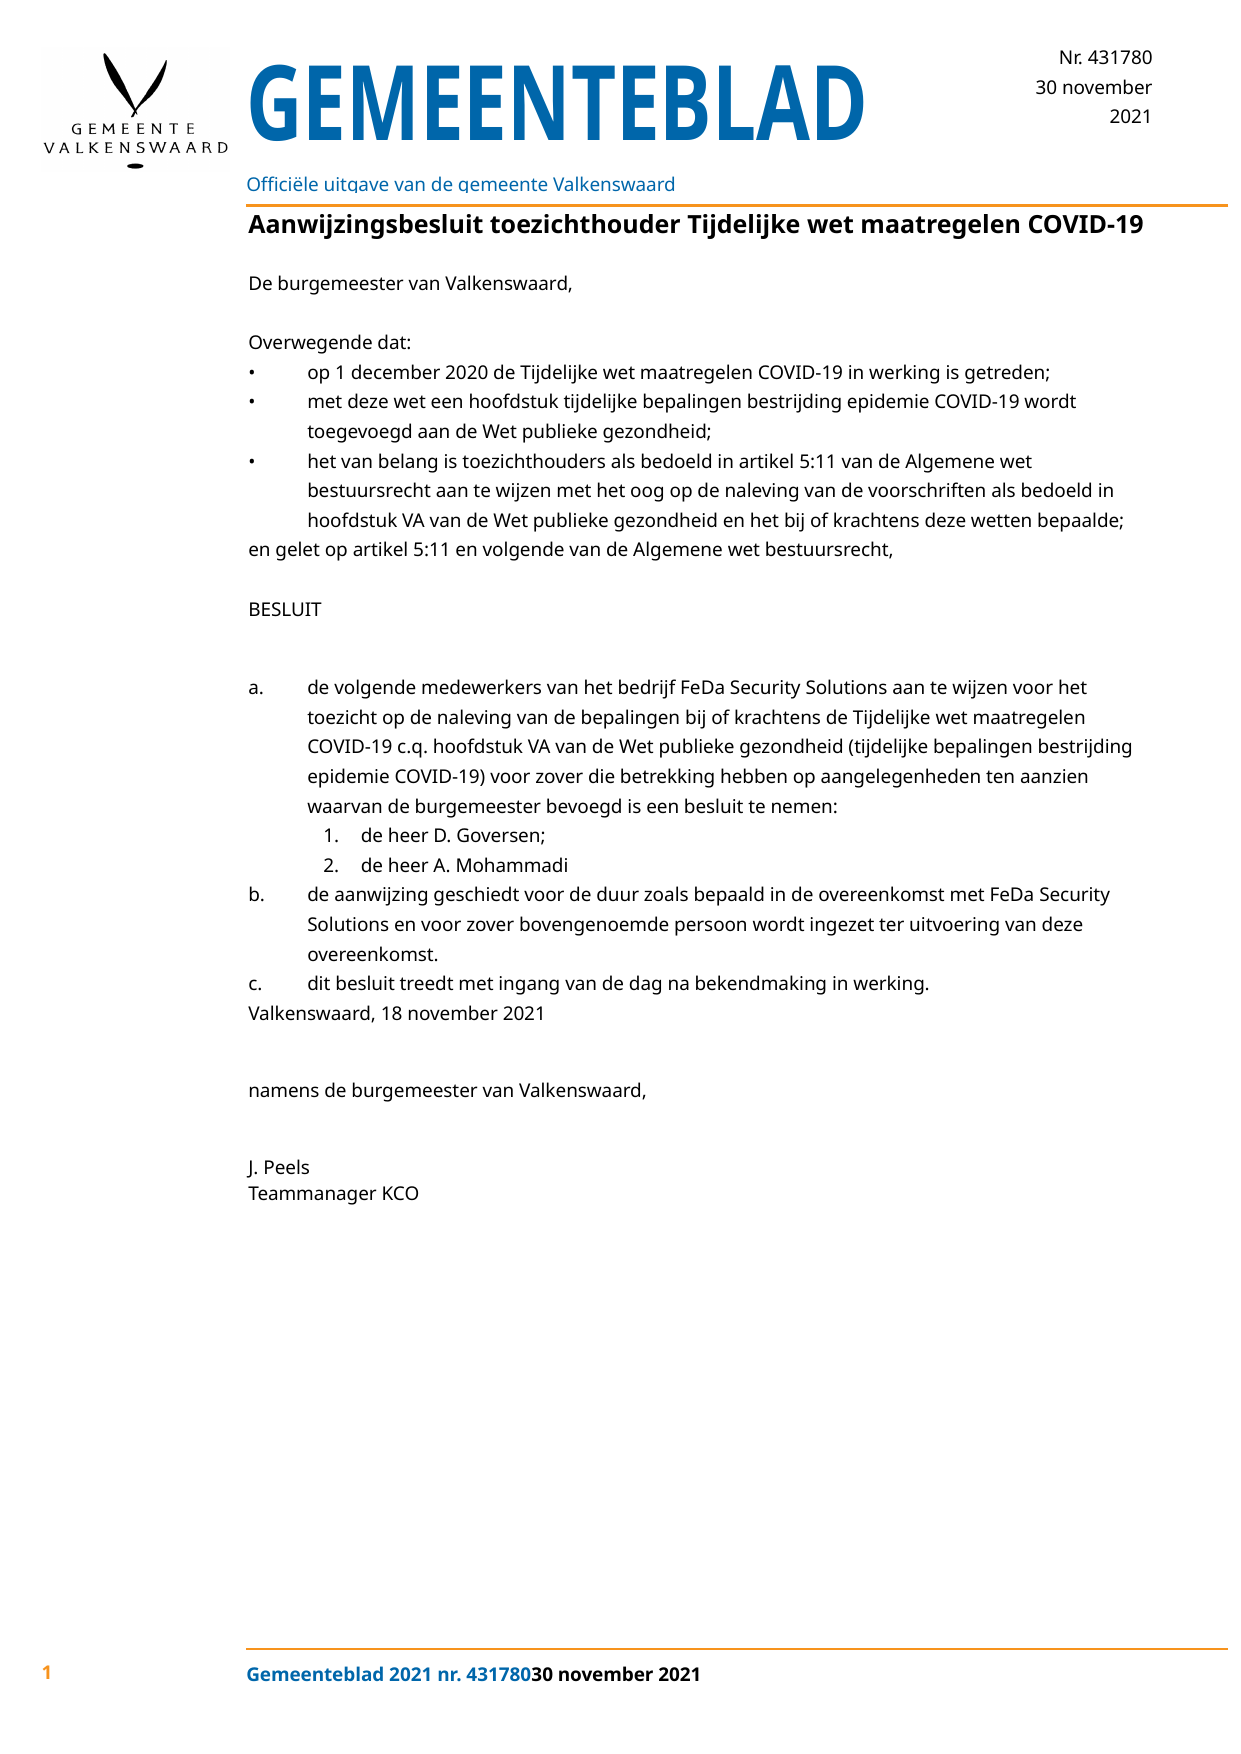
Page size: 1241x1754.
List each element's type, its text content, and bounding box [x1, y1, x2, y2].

list de aanwijzing geschiedt voor de duur zoals bepaald in de overeenkomst met FeDa Security Solutions en voor zover bovengenoemde persoon wordt ingezet ter uitvoering van deze overeenkomst. [248, 882, 1152, 967]
text De burgemeester van Valkenswaard, [248, 270, 1152, 296]
text namens de burgemeester van Valkenswaard, [248, 1077, 1152, 1103]
text Valkenswaard, 18 november 2021 [248, 1000, 1152, 1026]
text J. Peels [248, 1154, 1152, 1180]
list de heer A. Mohammadi [323, 852, 1152, 878]
list op 1 december 2020 de Tijdelijke wet maatregelen COVID-19 in werking is getreden; [248, 359, 1152, 385]
text Overwegende dat: [248, 329, 1152, 355]
list de volgende medewerkers van het bedrijf FeDa Security Solutions aan te wijzen voor het toezicht op de naleving van de bepalingen bij of krachtens de Tijdelijke wet maatregelen COVID-19 c.q. hoofdstuk VA van de Wet publieke gezondheid (tijdelijke bepalingen bestrijding epidemie COVID-19) voor zover die betrekking hebben op aangelegenheden ten aanzien waarvan de burgemeester bevoegd is een besluit te nemen: [248, 674, 1152, 819]
list dit besluit treedt met ingang van de dag na bekendmaking in werking. [248, 970, 1152, 996]
list het van belang is toezichthouders als bedoeld in artikel 5:11 van de Algemene wet bestuursrecht aan te wijzen met het oog op de naleving van de voorschriften als bedoeld in hoofdstuk VA van de Wet publieke gezondheid en het bij of krachtens deze wetten bepaalde; [248, 448, 1152, 533]
text Aanwijzingsbesluit toezichthouder Tijdelijke wet maatregelen COVID-19 [248, 207, 1152, 241]
list met deze wet een hoofdstuk tijdelijke bepalingen bestrijding epidemie COVID-19 wordt toegevoegd aan de Wet publieke gezondheid; [248, 389, 1152, 444]
text BESLUIT [248, 596, 1152, 621]
picture [41, 47, 231, 172]
list de heer D. Goversen; [323, 822, 1152, 848]
text en gelet op artikel 5:11 en volgende van de Algemene wet bestuursrecht, [248, 537, 1152, 562]
text Teammanager KCO [248, 1180, 1152, 1206]
